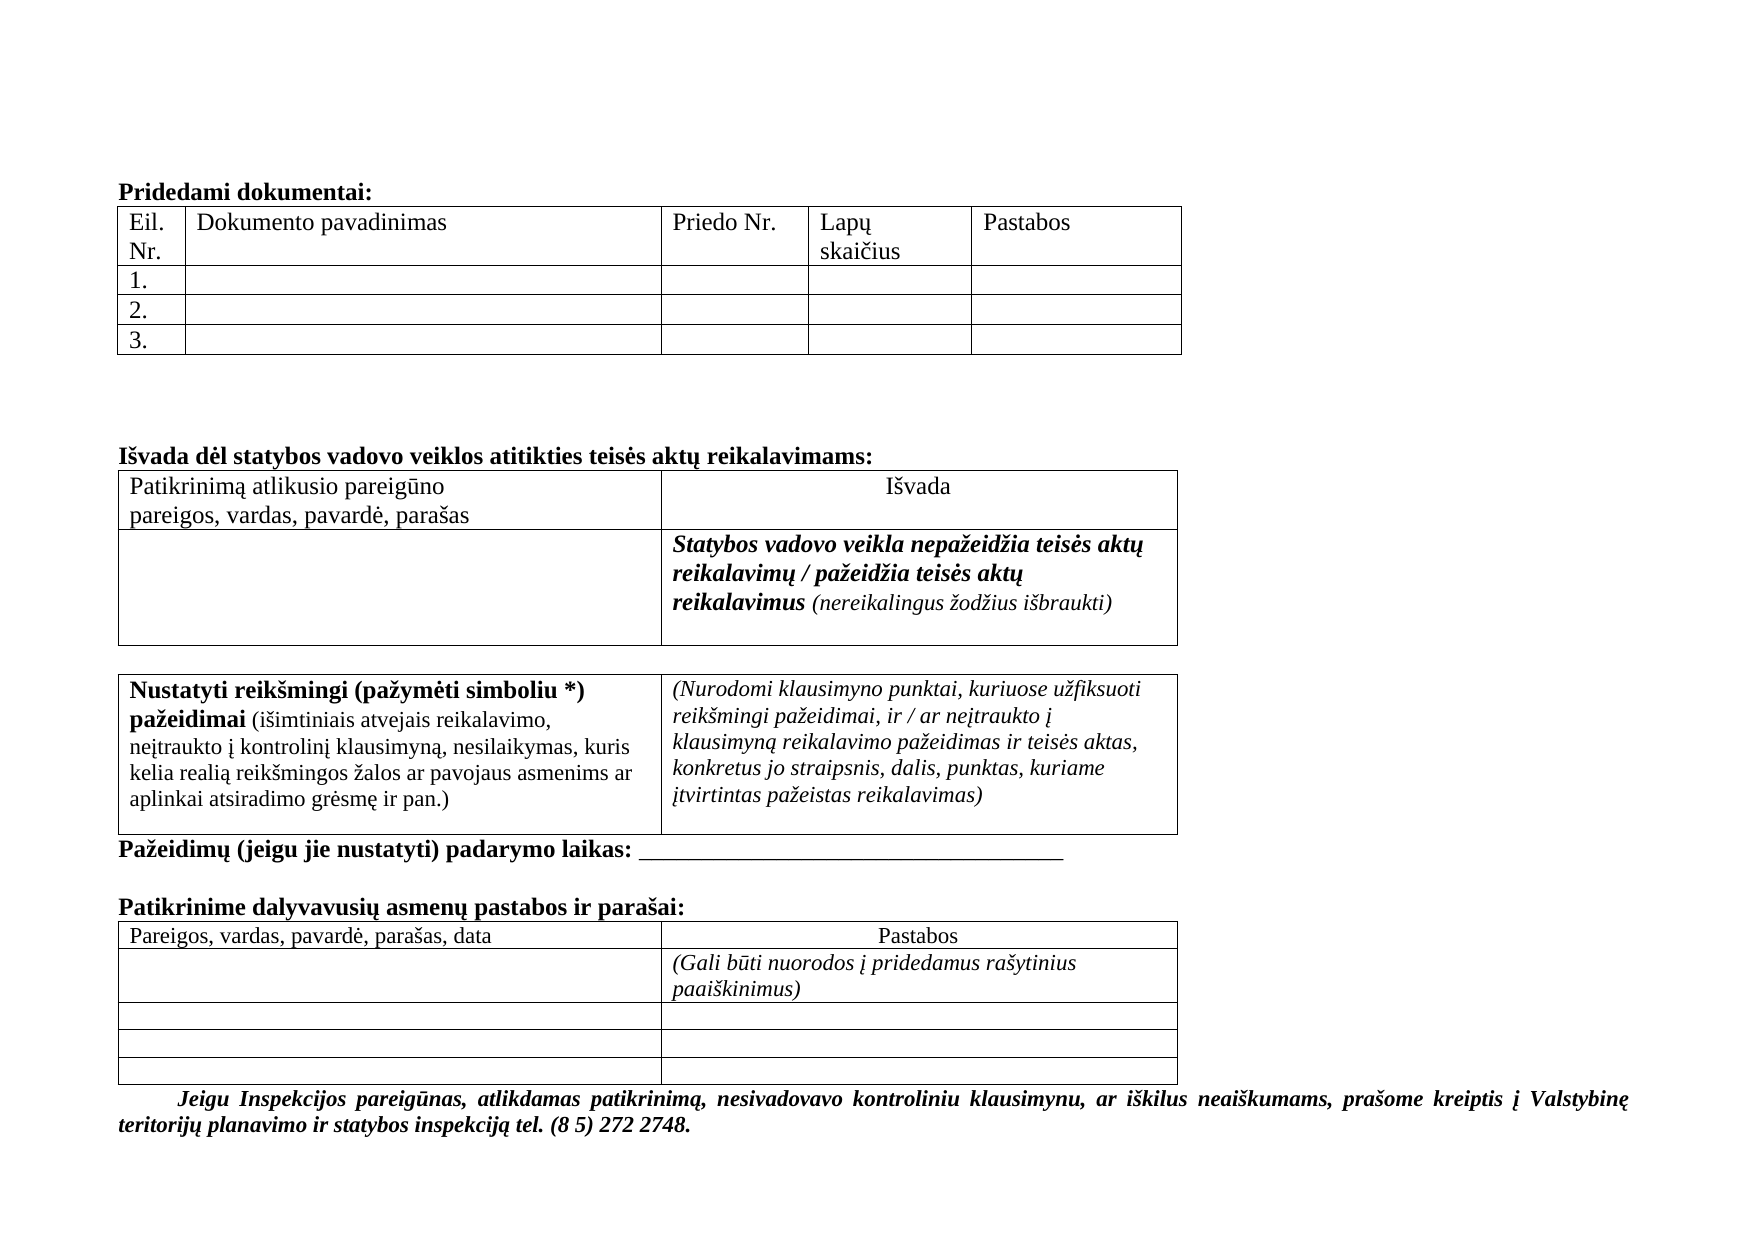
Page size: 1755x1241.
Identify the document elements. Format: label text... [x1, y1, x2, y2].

table_header Priedo Nr. [662, 207, 808, 264]
table_cell [119, 1003, 661, 1029]
table_header Lapų skaičius [809, 207, 971, 264]
table_cell [119, 1030, 661, 1057]
table_cell [662, 1003, 1177, 1029]
table_cell [662, 266, 808, 294]
table_header Pastabos [662, 922, 1177, 948]
table_header Patikrinimą atlikusio pareigūno pareigos, vardas, pavardė, parašas [119, 471, 661, 528]
table_cell [972, 295, 1181, 324]
table_header Nustatyti reikšmingi (pažymėti simboliu *) pažeidimai (išimtiniais atvejais reikalavimo, neįtraukto į kontrolinį klausimyną, nesilaikymas, kuris kelia realią reikšmingos žalos ar pavojaus asmenims ar aplinkai atsiradimo grėsmę ir pan.) [119, 675, 661, 833]
table_cell Statybos vadovo veikla nepažeidžia teisės aktų reikalavimų / pažeidžia teisės aktų reikalavimus (nereikalingus žodžius išbraukti) [662, 530, 1177, 644]
table_cell [186, 295, 661, 324]
text Pridedami dokumentai: [118, 177, 1633, 206]
table_header (Nurodomi klausimyno punktai, kuriuose užfiksuoti reikšmingi pažeidimai, ir / ar neįtraukto į klausimyną reikalavimo pažeidimas ir teisės aktas, konkretus jo straipsnis, dalis, punktas, kuriame įtvirtintas pažeistas reikalavimas) [662, 675, 1177, 833]
table_cell 3. [118, 325, 185, 354]
table_cell [662, 1058, 1177, 1084]
text Jeigu Inspekcijos pareigūnas, atlikdamas patikrinimą, nesivadovavo kontroliniu klausimynu, ar iškilus neaiškumams, prašome kreiptis į Valstybinę teritorijų planavimo ir statybos inspekciją tel. (8 5) 272 2748. [118, 1085, 1633, 1138]
table_cell 2. [118, 295, 185, 324]
table_cell 1. [118, 266, 185, 294]
table_cell [662, 325, 808, 354]
table_cell [809, 295, 971, 324]
table_cell [809, 325, 971, 354]
table_cell [809, 266, 971, 294]
text Patikrinime dalyvavusių asmenų pastabos ir parašai: [118, 892, 1633, 921]
table_header Išvada [662, 471, 1177, 528]
text Išvada dėl statybos vadovo veiklos atitikties teisės aktų reikalavimams: [118, 441, 1633, 470]
table_cell [662, 295, 808, 324]
text Pažeidimų (jeigu jie nustatyti) padarymo laikas: [118, 834, 1633, 863]
table_cell [119, 1058, 661, 1084]
table_cell [119, 530, 661, 644]
table_header Pastabos [972, 207, 1181, 264]
table_cell [662, 1030, 1177, 1057]
table_header Dokumento pavadinimas [186, 207, 661, 264]
table_header Eil. Nr. [118, 207, 185, 264]
table_cell (Gali būti nuorodos į pridedamus rašytinius paaiškinimus) [662, 949, 1177, 1002]
table_cell [972, 266, 1181, 294]
table_cell [186, 325, 661, 354]
table_cell [119, 949, 661, 1002]
table_cell [186, 266, 661, 294]
table_header Pareigos, vardas, pavardė, parašas, data [119, 922, 661, 948]
table_cell [972, 325, 1181, 354]
